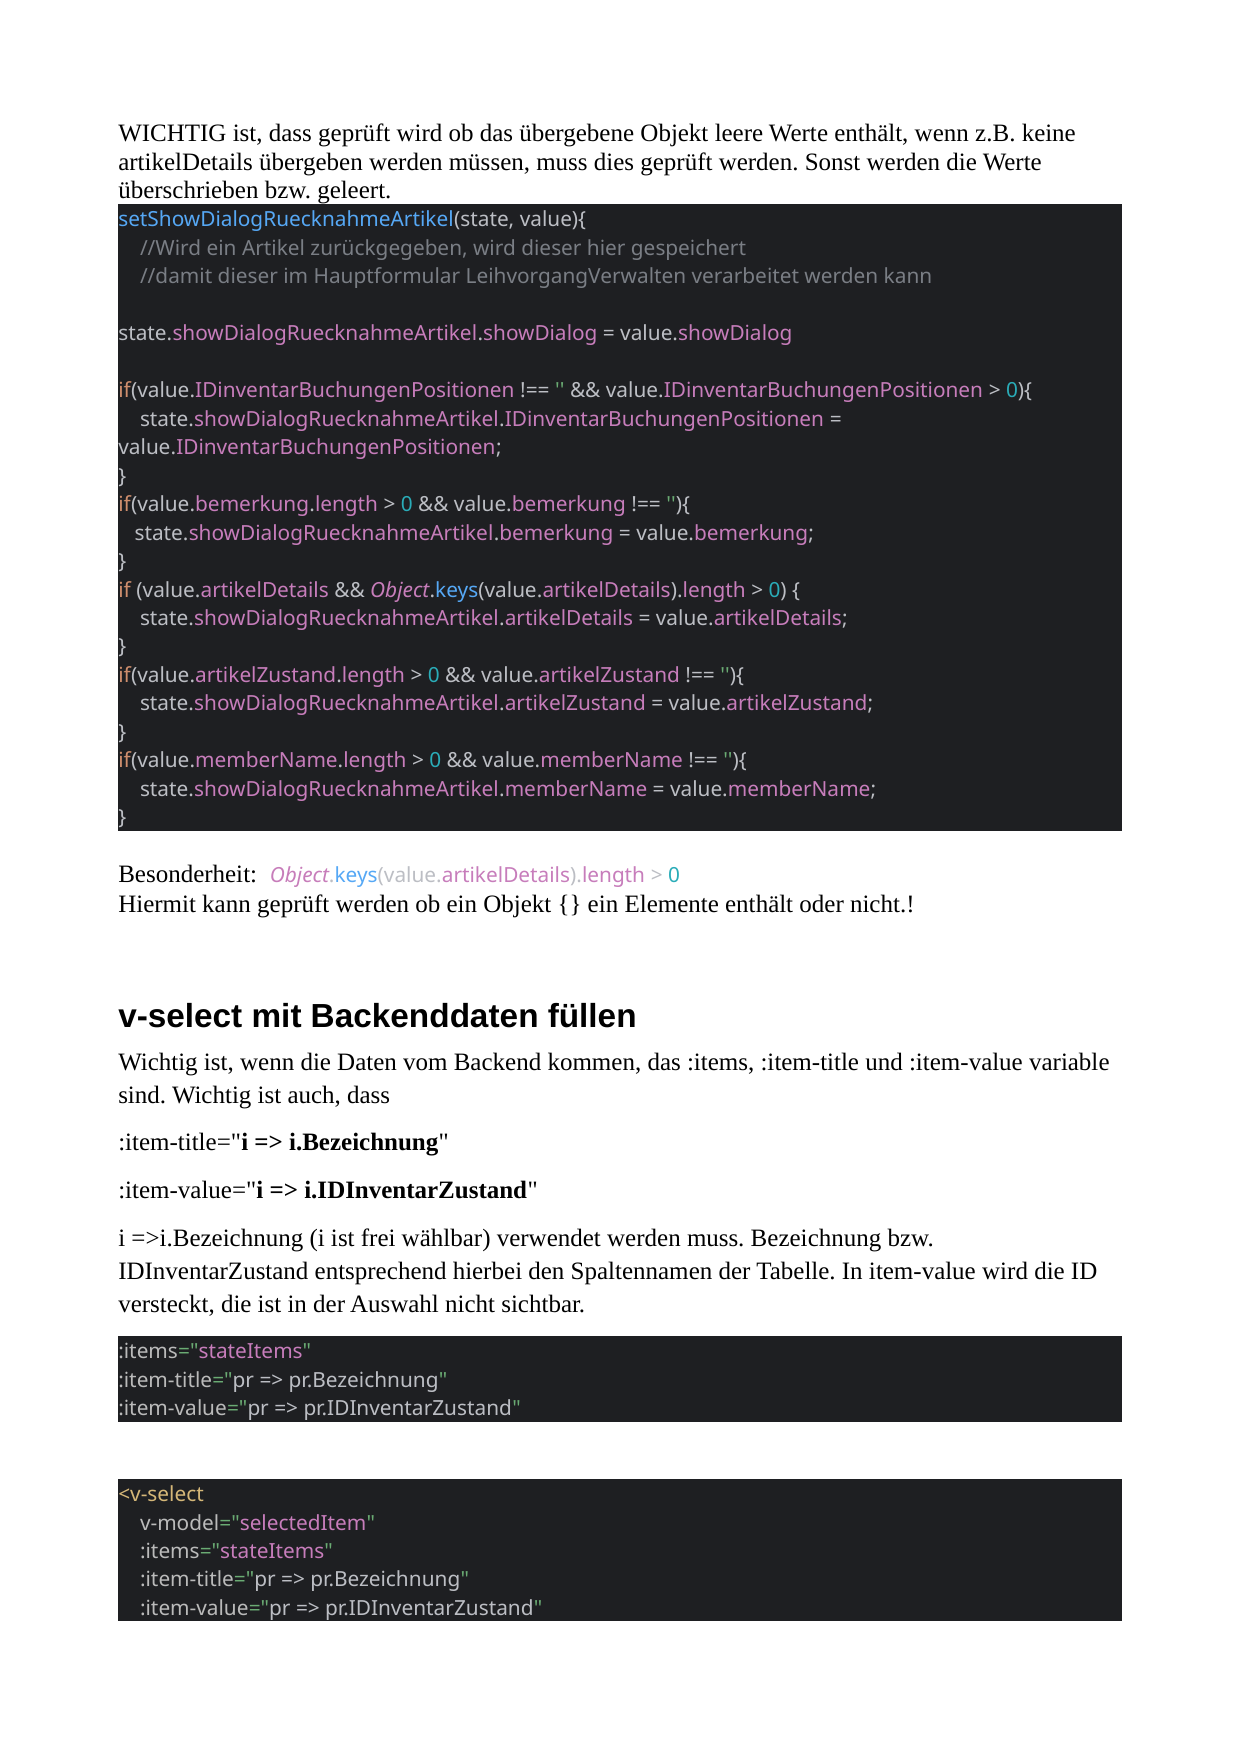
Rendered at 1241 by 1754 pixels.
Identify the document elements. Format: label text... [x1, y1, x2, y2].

text Wichtig ist, wenn die Daten vom Backend kommen, das :items, :item-title und :item-value variable sind. Wichtig ist auch, dass [118, 1047, 1122, 1109]
text setShowDialogRuecknahmeArtikel(state, value){ //Wird ein Artikel zurückgegeben, wird dieser hier gespeichert //damit dieser im Hauptformular LeihvorgangVerwalten verarbeitet werden kann state.showDialogRuecknahmeArtikel.showDialog = value.showDialog if(value.IDinventarBuchungenPositionen !== '' && value.IDinventarBuchungenPositionen > 0){ state.showDialogRuecknahmeArtikel.IDinventarBuchungenPositionen = value.IDinventarBuchungenPositionen; } if(value.bemerkung.length > 0 && value.bemerkung !== ''){ state.showDialogRuecknahmeArtikel.bemerkung = value.bemerkung; } if (value.artikelDetails && Object.keys(value.artikelDetails).length > 0) { state.showDialogRuecknahmeArtikel.artikelDetails = value.artikelDetails; } if(value.artikelZustand.length > 0 && value.artikelZustand !== ''){ state.showDialogRuecknahmeArtikel.artikelZustand = value.artikelZustand; } if(value.memberName.length > 0 && value.memberName !== ''){ state.showDialogRuecknahmeArtikel.memberName = value.memberName; } [118, 204, 1122, 831]
text :items="stateItems" :item-title="pr => pr.Bezeichnung" :item-value="pr => pr.IDInventarZustand" [118, 1336, 1122, 1422]
subtitle v-select mit Backenddaten füllen [118, 996, 1122, 1034]
text :item-title="i => i.Bezeichnung" [118, 1127, 1122, 1156]
text Besonderheit: Object.keys(value.artikelDetails).length > 0 [118, 859, 1122, 889]
text i =>i.Bezeichnung (i ist frei wählbar) verwendet werden muss. Bezeichnung bzw. IDInventarZustand entsprechend hierbei den Spaltennamen der Tabelle. In item-value wird die ID versteckt, die ist in der Auswahl nicht sichtbar. [118, 1223, 1122, 1317]
text <v-select v-model="selectedItem" :items="stateItems" :item-title="pr => pr.Bezeichnung" :item-value="pr => pr.IDInventarZustand" [118, 1479, 1122, 1621]
text :item-value="i => i.IDInventarZustand" [118, 1175, 1122, 1204]
text Hiermit kann geprüft werden ob ein Objekt {} ein Elemente enthält oder nicht.! [118, 889, 1122, 918]
text WICHTIG ist, dass geprüft wird ob das übergebene Objekt leere Werte enthält, wenn z.B. keine artikelDetails übergeben werden müssen, muss dies geprüft werden. Sonst werden die Werte überschrieben bzw. geleert. [118, 118, 1122, 204]
